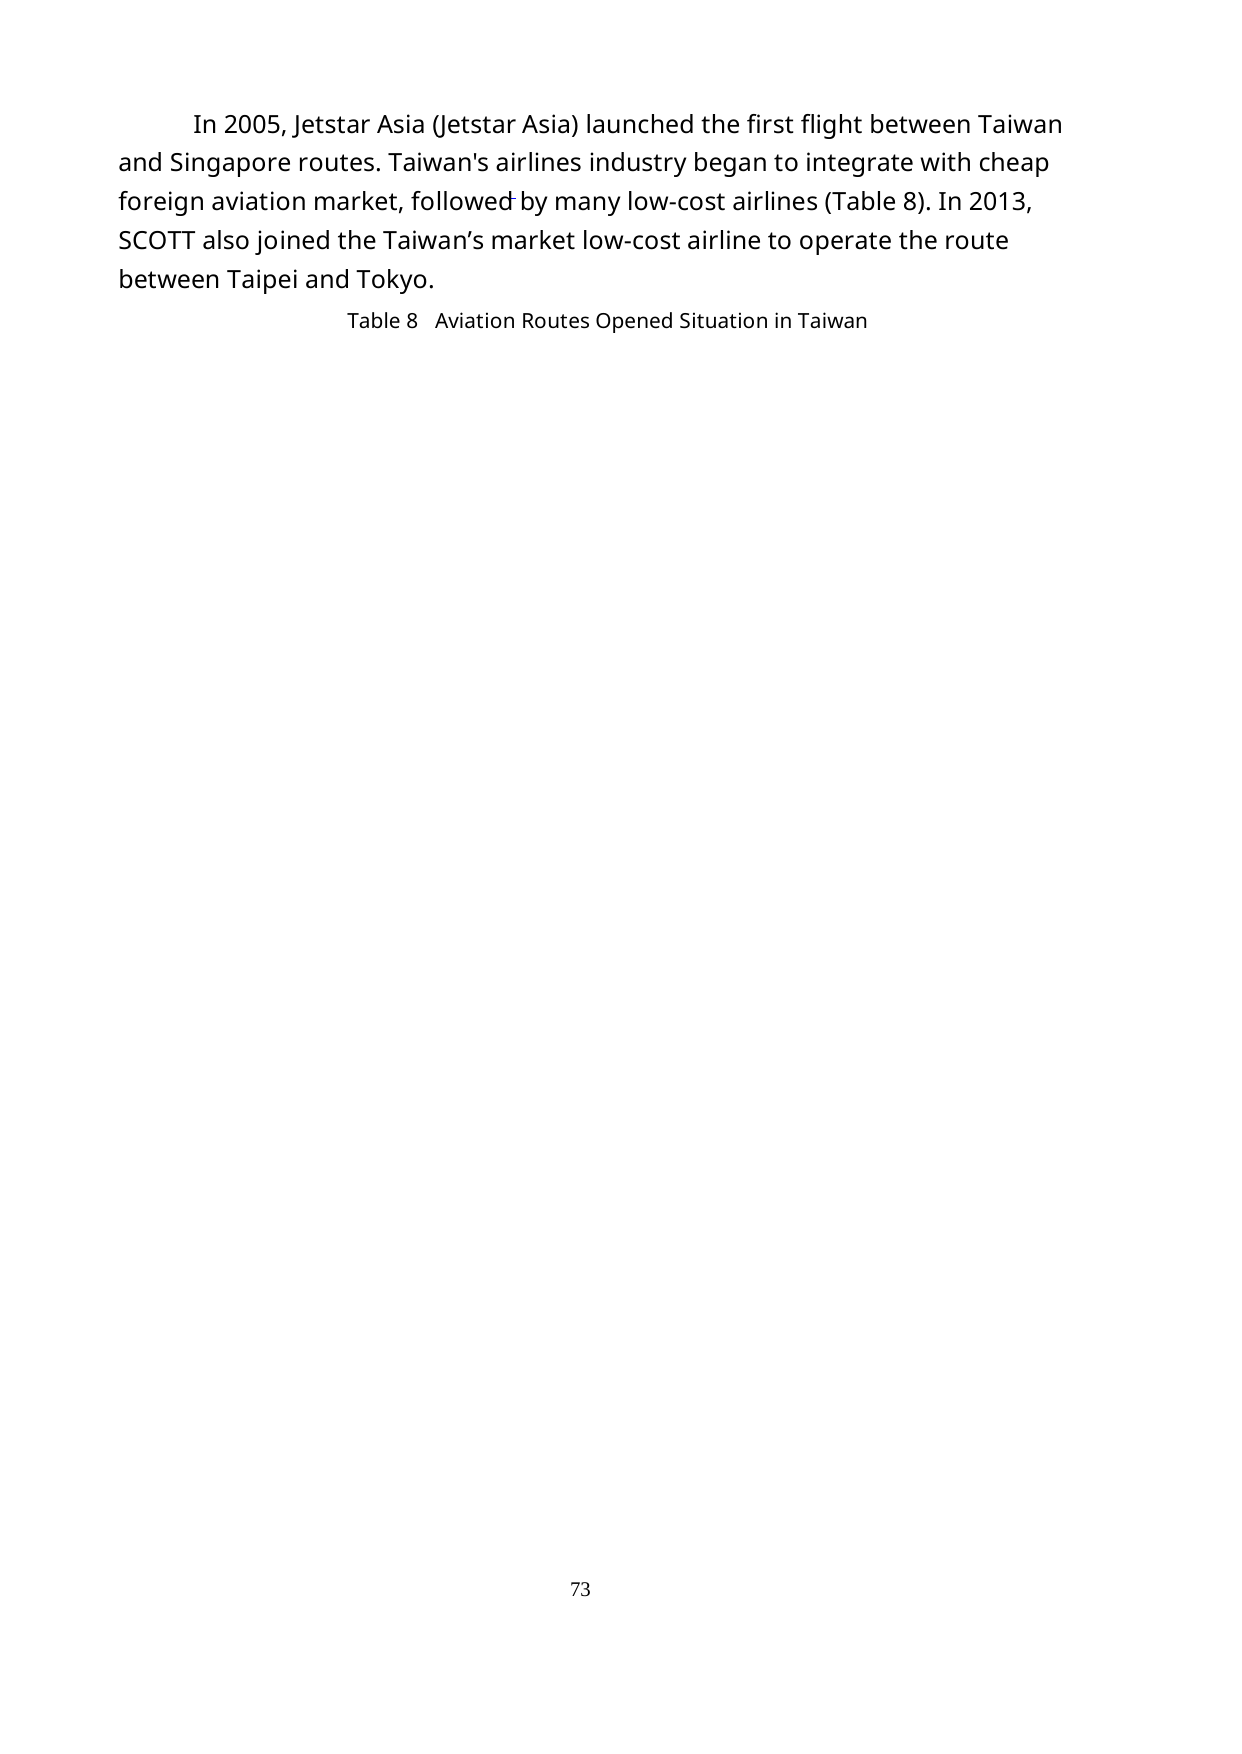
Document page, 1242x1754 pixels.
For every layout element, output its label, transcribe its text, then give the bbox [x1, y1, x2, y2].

text In 2005, Jetstar Asia (Jetstar Asia) launched the first flight between Taiwan and Singapore routes. Taiwan's airlines industry began to integrate with cheap foreign aviation market, followed by many low-cost airlines (Table 8). In 2013, SCOTT also joined the Taiwan’s market low-cost airline to operate the route between Taipei and Tokyo. [118, 106, 1104, 295]
text Table 8 Aviation Routes Opened Situation in Taiwan [347, 307, 1112, 334]
